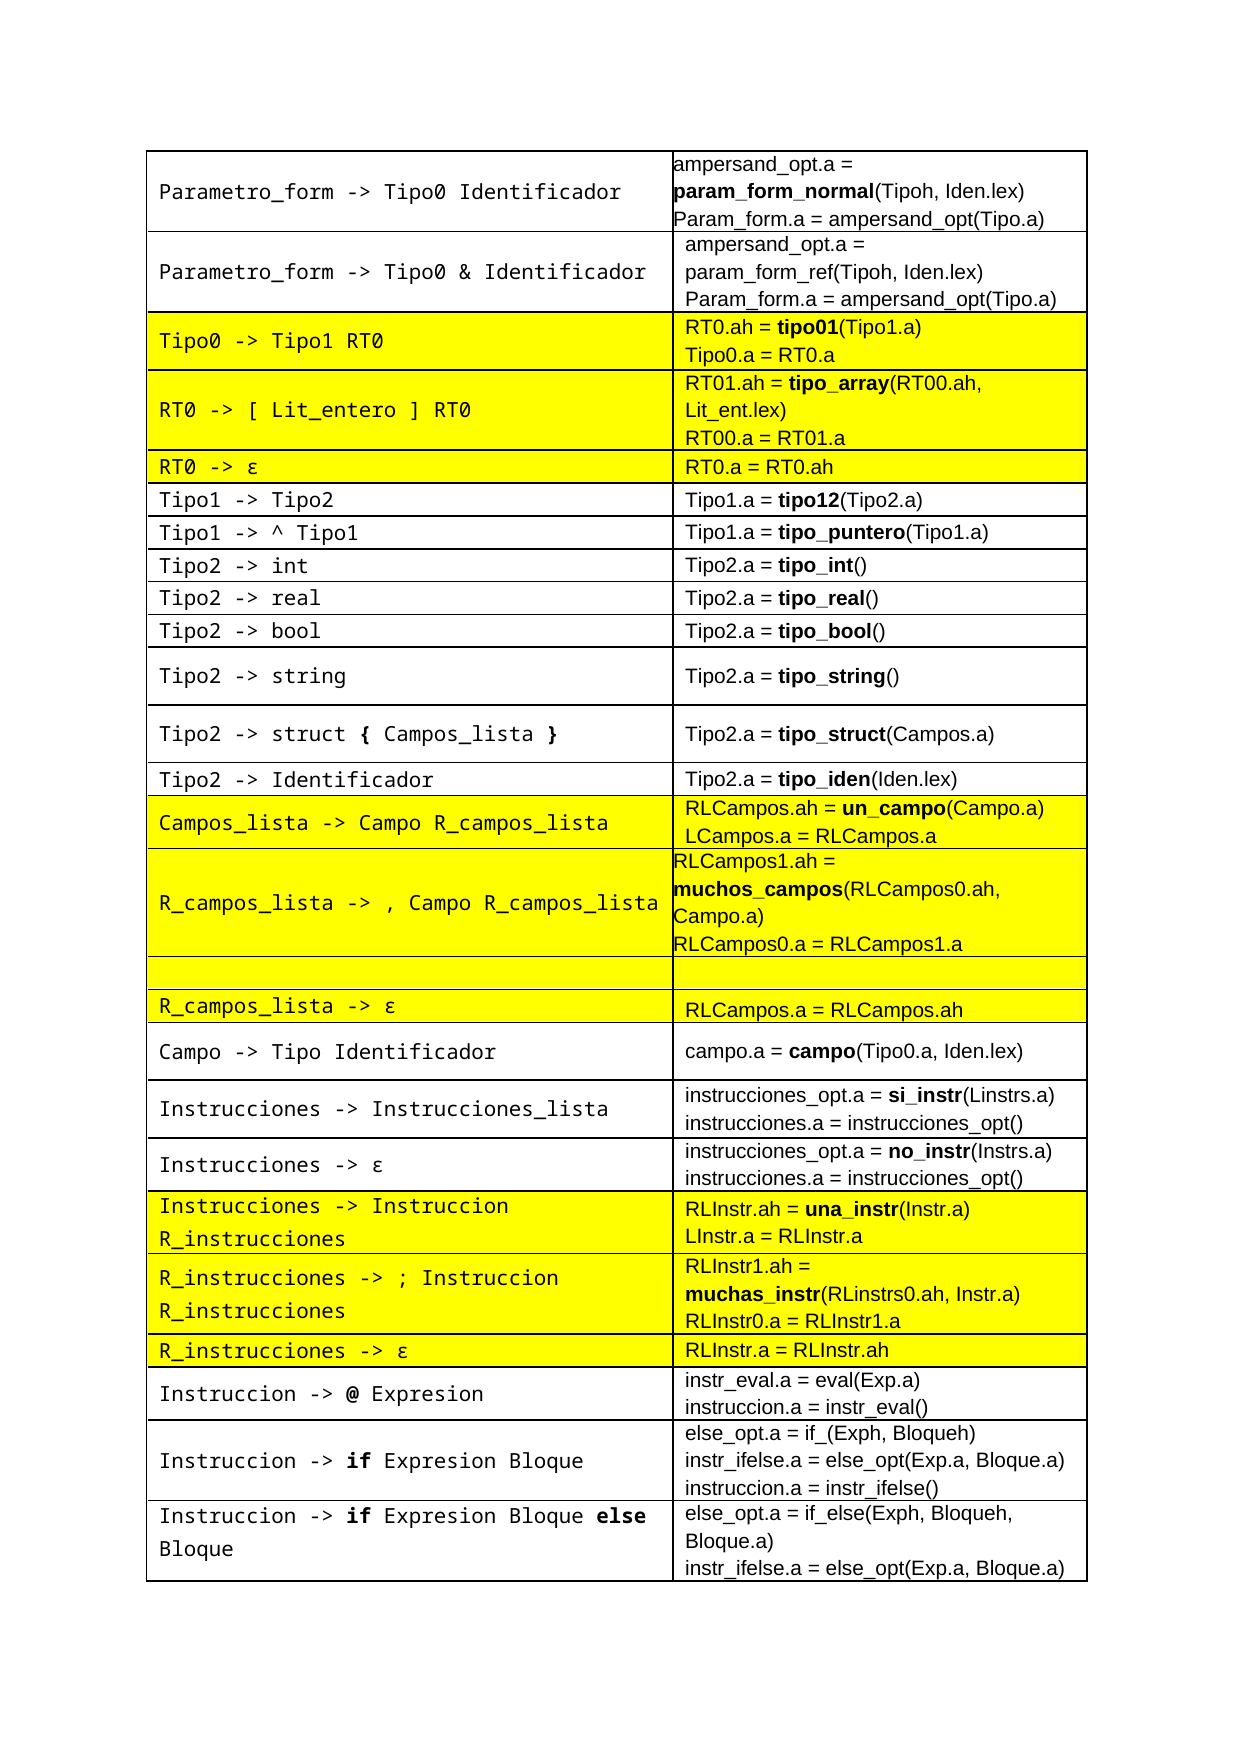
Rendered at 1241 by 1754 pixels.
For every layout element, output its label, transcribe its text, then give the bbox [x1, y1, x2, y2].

table_cell Tipo2.a = tipo_iden(Iden.lex) [674, 763, 1086, 795]
table_cell Tipo2 -> real [147, 582, 672, 613]
table_cell [674, 957, 1086, 988]
table_cell Tipo1 -> ^ Tipo1 [147, 516, 672, 548]
table_cell Instruccion -> if Expresion Bloque else Bloque [147, 1501, 672, 1580]
table_cell [147, 957, 672, 988]
table_cell Tipo2.a = tipo_bool() [674, 615, 1086, 646]
table_cell R_campos_lista -> , Campo R_campos_lista [147, 849, 672, 956]
table_cell instr_eval.a = eval(Exp.a) instruccion.a = instr_eval() [674, 1368, 1086, 1419]
table_cell RT0.ah = tipo01(Tipo1.a) Tipo0.a = RT0.a [674, 313, 1086, 369]
table_cell Campo -> Tipo Identificador [147, 1023, 672, 1079]
table_cell instrucciones_opt.a = si_instr(Linstrs.a) instrucciones.a = instrucciones_opt() [674, 1081, 1086, 1137]
table_cell Tipo1 -> Tipo2 [147, 483, 672, 515]
table_cell Tipo0 -> Tipo1 RT0 [147, 312, 672, 369]
table_cell Parametro_form -> Tipo0 Identificador [147, 152, 672, 231]
table_cell RT0 -> ε [147, 450, 672, 482]
table_cell R_instrucciones -> ε [147, 1334, 672, 1366]
table_cell ampersand_opt.a = param_form_normal(Tipoh, Iden.lex) Param_form.a = ampersand_opt(Tipo.a) [674, 152, 1086, 231]
table_cell RLCampos.a = RLCampos.ah [674, 990, 1086, 1021]
table_cell Tipo2 -> string [147, 647, 672, 704]
table_cell ampersand_opt.a = param_form_ref(Tipoh, Iden.lex) Param_form.a = ampersand_opt(Tipo.a) [674, 232, 1086, 311]
table_cell Tipo2.a = tipo_real() [674, 582, 1086, 613]
table_cell RLInstr.ah = una_instr(Instr.a) LInstr.a = RLInstr.a [674, 1192, 1086, 1253]
table_cell Tipo2 -> struct { Campos_lista } [147, 705, 672, 762]
table_cell RLInstr.a = RLInstr.ah [674, 1335, 1086, 1366]
table_cell RT0 -> [ Lit_entero ] RT0 [147, 370, 672, 449]
table_cell instrucciones_opt.a = no_instr(Instrs.a) instrucciones.a = instrucciones_opt() [674, 1139, 1086, 1190]
table_cell Campos_lista -> Campo R_campos_lista [147, 796, 672, 848]
table_cell Tipo2 -> bool [147, 615, 672, 646]
table_cell Instruccion -> if Expresion Bloque [147, 1420, 672, 1499]
table_cell Tipo2.a = tipo_int() [674, 550, 1086, 581]
table_cell else_opt.a = if_else(Exph, Bloqueh, Bloque.a) instr_ifelse.a = else_opt(Exp.a, Bloque.a) [674, 1501, 1086, 1580]
table_cell Tipo2 -> Identificador [147, 763, 672, 795]
table_cell RLInstr1.ah = muchas_instr(RLinstrs0.ah, Instr.a) RLInstr0.a = RLInstr1.a [674, 1254, 1086, 1333]
table_cell RT0.a = RT0.ah [674, 451, 1086, 482]
table_cell R_campos_lista -> ε [147, 990, 672, 1021]
table_cell Instruccion -> @ Expresion [147, 1367, 672, 1419]
table_cell Instrucciones -> Instruccion R_instrucciones [147, 1191, 672, 1253]
table_cell Tipo2.a = tipo_struct(Campos.a) [674, 706, 1086, 762]
table_cell Tipo2 -> int [147, 549, 672, 581]
table_cell Tipo2.a = tipo_string() [674, 648, 1086, 704]
table_cell Tipo1.a = tipo12(Tipo2.a) [674, 484, 1086, 515]
table_cell Instrucciones -> ε [147, 1138, 672, 1190]
table_cell campo.a = campo(Tipo0.a, Iden.lex) [674, 1023, 1086, 1079]
table_cell RLCampos1.ah = muchos_campos(RLCampos0.ah, Campo.a) RLCampos0.a = RLCampos1.a [674, 849, 1086, 956]
table_cell Parametro_form -> Tipo0 & Identificador [147, 232, 672, 311]
table_cell Instrucciones -> Instrucciones_lista [147, 1080, 672, 1137]
table_cell else_opt.a = if_(Exph, Bloqueh) instr_ifelse.a = else_opt(Exp.a, Bloque.a) instruccion.a = instr_ifelse() [674, 1421, 1086, 1499]
table_cell RT01.ah = tipo_array(RT00.ah, Lit_ent.lex) RT00.a = RT01.a [674, 371, 1086, 449]
table_cell Tipo1.a = tipo_puntero(Tipo1.a) [674, 517, 1086, 548]
table_cell R_instrucciones -> ; Instruccion R_instrucciones [147, 1254, 672, 1333]
table_cell RLCampos.ah = un_campo(Campo.a) LCampos.a = RLCampos.a [674, 796, 1086, 848]
